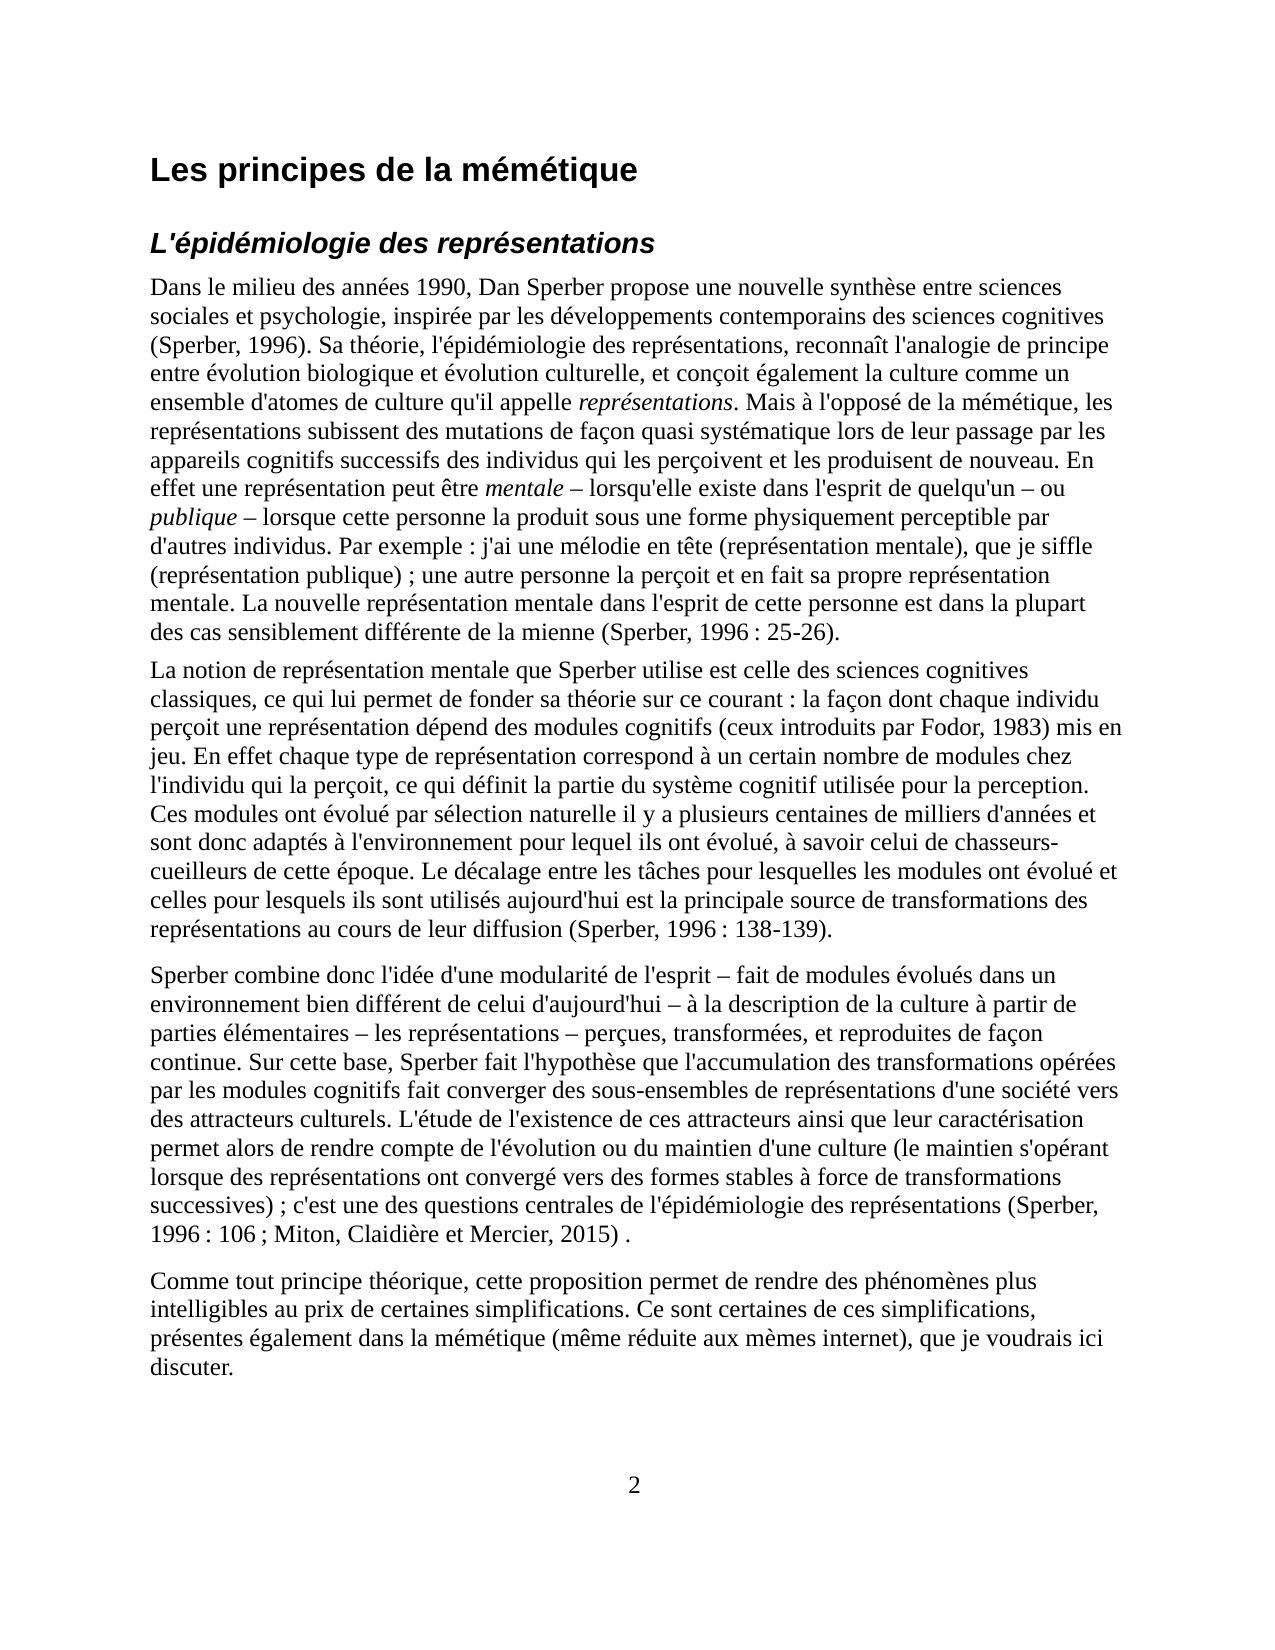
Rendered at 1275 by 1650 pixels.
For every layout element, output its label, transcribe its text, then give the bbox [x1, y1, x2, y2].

text La notion de représentation mentale que Sperber utilise est celle des sciences cognitives classiques, ce qui lui permet de fonder sa théorie sur ce courant : la façon dont chaque individu perçoit une représentation dépend des modules cognitifs (ceux introduits par Fodor, 1983) mis en jeu. En effet chaque type de représentation correspond à un certain nombre de modules chez l'individu qui la perçoit, ce qui définit la partie du système cognitif utilisée pour la perception. Ces modules ont évolué par sélection naturelle il y a plusieurs centaines de milliers d'années et sont donc adaptés à l'environnement pour lequel ils ont évolué, à savoir celui de chasseurs-cueilleurs de cette époque. Le décalage entre les tâches pour lesquelles les modules ont évolué et celles pour lesquels ils sont utilisés aujourd'hui est la principale source de transformations des représentations au cours de leur diffusion (Sperber, 1996 : 138‑139). [150, 655, 1125, 942]
subtitle L'épidémiologie des représentations [150, 226, 1125, 260]
text Comme tout principe théorique, cette proposition permet de rendre des phénomènes plus intelligibles au prix de certaines simplifications. Ce sont certaines de ces simplifications, présentes également dans la mémétique (même réduite aux mèmes internet), que je voudrais ici discuter. [150, 1266, 1125, 1381]
text Dans le milieu des années 1990, Dan Sperber propose une nouvelle synthèse entre sciences sociales et psychologie, inspirée par les développements contemporains des sciences cognitives (Sperber, 1996). Sa théorie, l'épidémiologie des représentations, reconnaît l'analogie de principe entre évolution biologique et évolution culturelle, et conçoit également la culture comme un ensemble d'atomes de culture qu'il appelle représentations. Mais à l'opposé de la mémétique, les représentations subissent des mutations de façon quasi systématique lors de leur passage par les appareils cognitifs successifs des individus qui les perçoivent et les produisent de nouveau. En effet une représentation peut être mentale – lorsqu'elle existe dans l'esprit de quelqu'un – ou publique – lorsque cette personne la produit sous une forme physiquement perceptible par d'autres individus. Par exemple : j'ai une mélodie en tête (représentation mentale), que je siffle (représentation publique) ; une autre personne la perçoit et en fait sa propre représentation mentale. La nouvelle représentation mentale dans l'esprit de cette personne est dans la plupart des cas sensiblement différente de la mienne (Sperber, 1996 : 25‑26). [150, 272, 1125, 646]
subtitle Les principes de la mémétique [150, 150, 1125, 189]
text Sperber combine donc l'idée d'une modularité de l'esprit – fait de modules évolués dans un environnement bien différent de celui d'aujourd'hui – à la description de la culture à partir de parties élémentaires – les représentations – perçues, transformées, et reproduites de façon continue. Sur cette base, Sperber fait l'hypothèse que l'accumulation des transformations opérées par les modules cognitifs fait converger des sous-ensembles de représentations d'une société vers des attracteurs culturels. L'étude de l'existence de ces attracteurs ainsi que leur caractérisation permet alors de rendre compte de l'évolution ou du maintien d'une culture (le maintien s'opérant lorsque des représentations ont convergé vers des formes stables à force de transformations successives) ; c'est une des questions centrales de l'épidémiologie des représentations (Sperber, 1996 : 106 ; Miton, Claidière et Mercier, 2015) . [150, 960, 1125, 1248]
